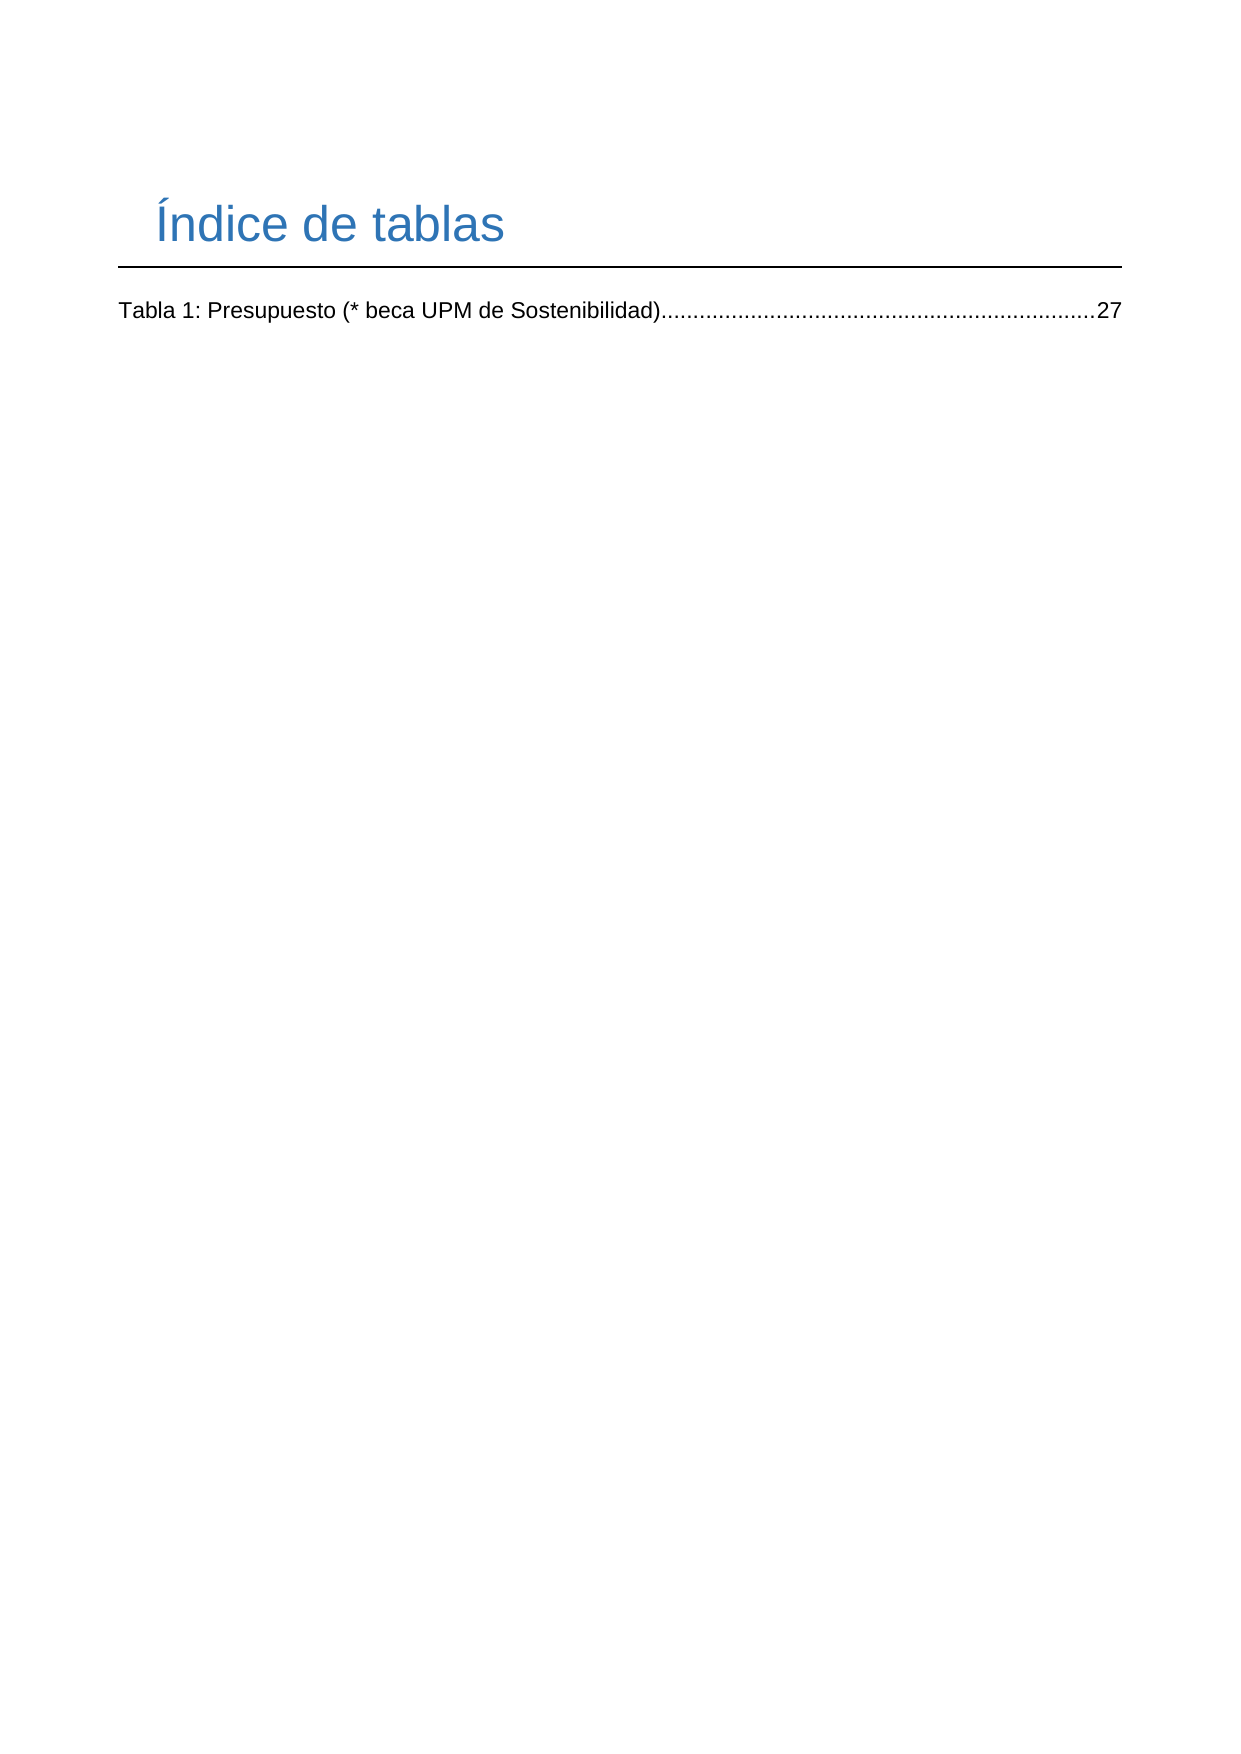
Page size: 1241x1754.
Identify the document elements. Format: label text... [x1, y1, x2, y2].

text Tabla 1: Presupuesto (* beca UPM de Sostenibilidad) 27 [118, 297, 1122, 323]
subtitle Índice de tablas [156, 194, 1122, 252]
